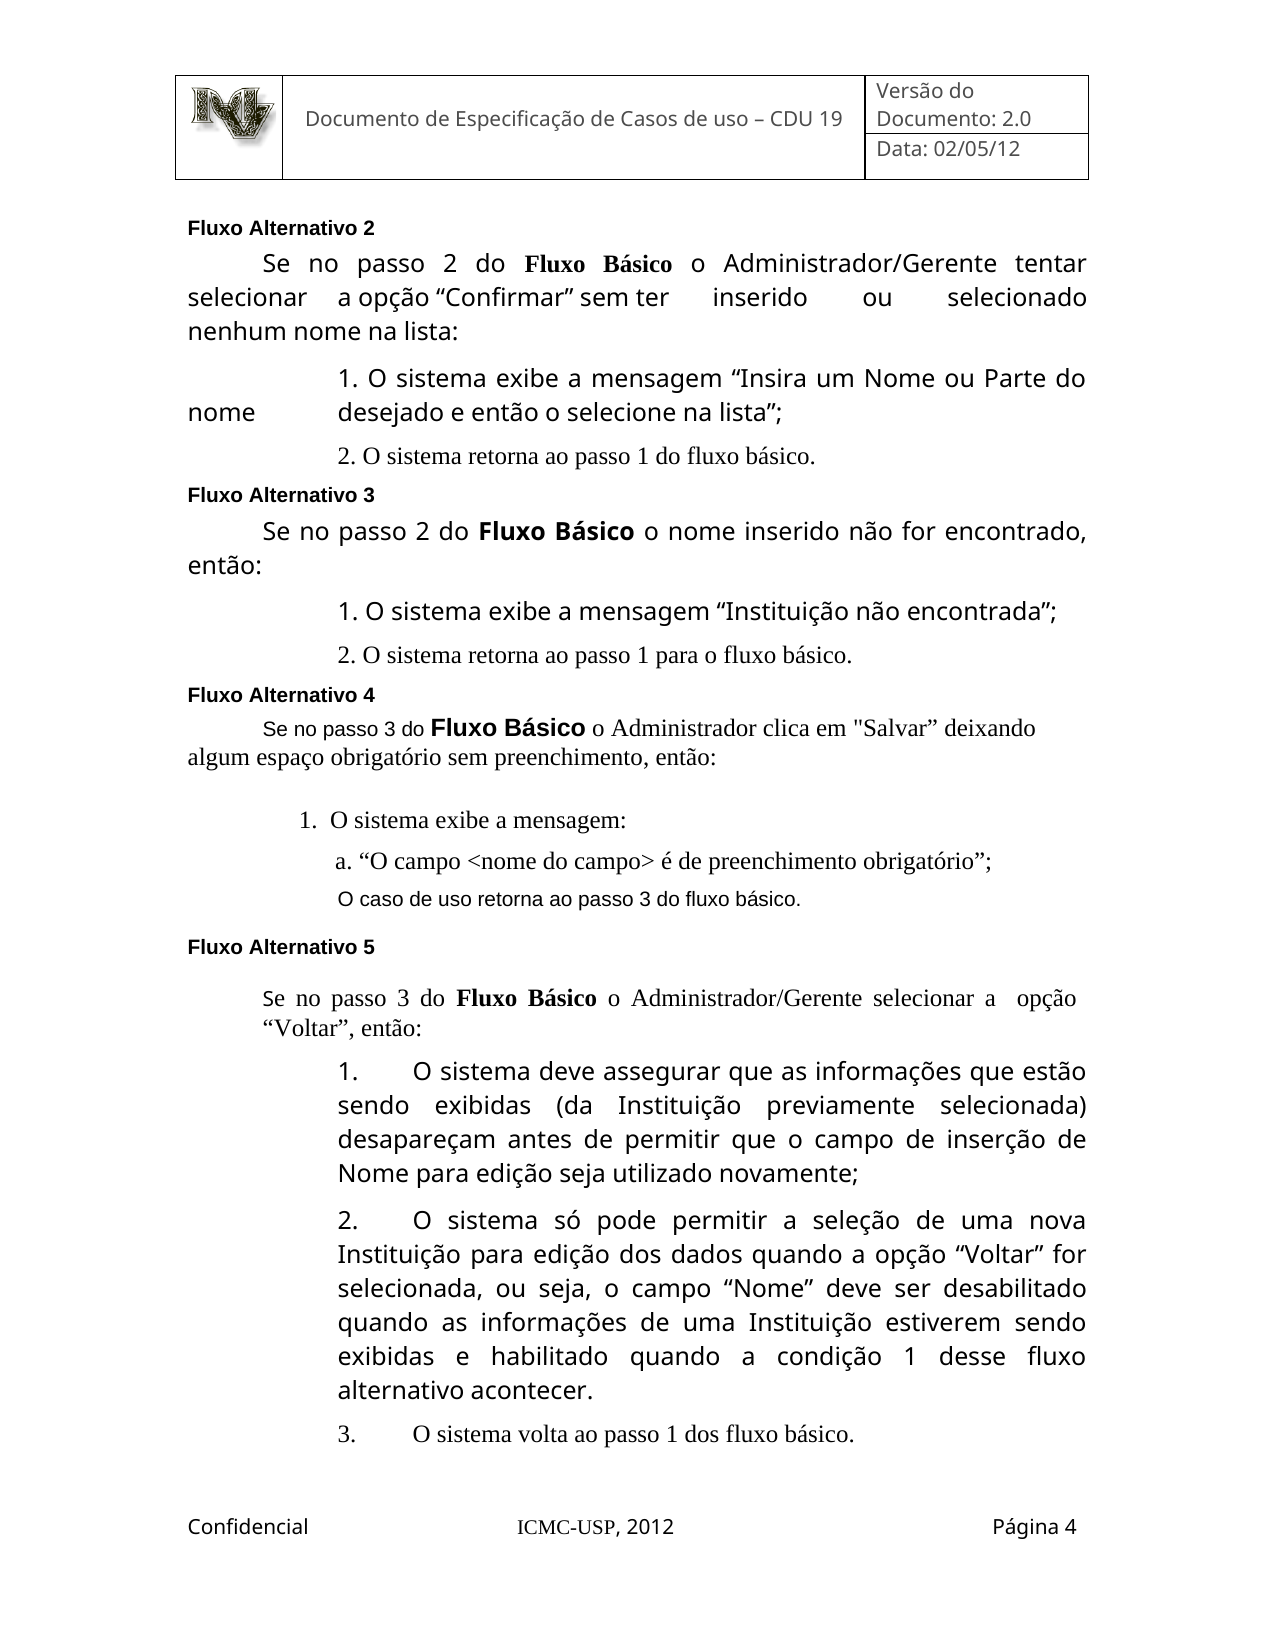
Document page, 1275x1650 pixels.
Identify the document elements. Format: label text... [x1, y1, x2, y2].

text Se no passo 3 do Fluxo Básico o Administrador clica em "Salvar” deixando algum espaço obrigatório sem preenchimento, então: [187, 713, 1087, 771]
list Se no passo 2 do Fluxo Básico o nome inserido não for encontrado, então: [187, 513, 1087, 582]
list Se no passo 2 do Fluxo Básico o Administrador/Gerente tentar selecionar a opção “Confirmar” sem ter inserido ou selecionado nenhum nome na lista: [187, 246, 1087, 348]
subtitle Fluxo Alternativo 4 [187, 682, 1087, 707]
text O caso de uso retorna ao passo 3 do fluxo básico. [187, 887, 1087, 911]
list 1. O sistema exibe a mensagem “Insira um Nome ou Parte do nome desejado e então o selecione na lista”; [187, 360, 1087, 428]
list 2. O sistema retorna ao passo 1 para o fluxo básico. [187, 641, 1087, 669]
list 1. O sistema exibe a mensagem “Instituição não encontrada”; [187, 594, 1087, 628]
text 1. O sistema exibe a mensagem: [292, 805, 1087, 833]
list 1. O sistema deve assegurar que as informações que estão sendo exibidas (da Instituição previamente selecionada) desapareçam antes de permitir que o campo de inserção de Nome para edição seja utilizado novamente; [300, 1054, 1087, 1190]
subtitle Fluxo Alternativo 2 [187, 214, 1087, 239]
picture [186, 76, 277, 151]
list 3. O sistema volta ao passo 1 dos fluxo básico. [187, 1419, 1087, 1448]
list Se no passo 3 do Fluxo Básico o Administrador/Gerente selecionar a opção “Voltar”, então: [187, 983, 1087, 1041]
text a. “O campo <nome do campo> é de preenchimento obrigatório”; [261, 846, 1087, 875]
subtitle Fluxo Alternativo 3 [187, 482, 1087, 507]
list 2. O sistema só pode permitir a seleção de uma nova Instituição para edição dos dados quando a opção “Voltar” for selecionada, ou seja, o campo “Nome” deve ser desabilitado quando as informações de uma Instituição estiverem sendo exibidas e habilitado quando a condição 1 desse fluxo alternativo acontecer. [300, 1203, 1087, 1407]
text Fluxo Alternativo 5 [187, 935, 1087, 959]
list 2. O sistema retorna ao passo 1 do fluxo básico. [187, 441, 1087, 470]
